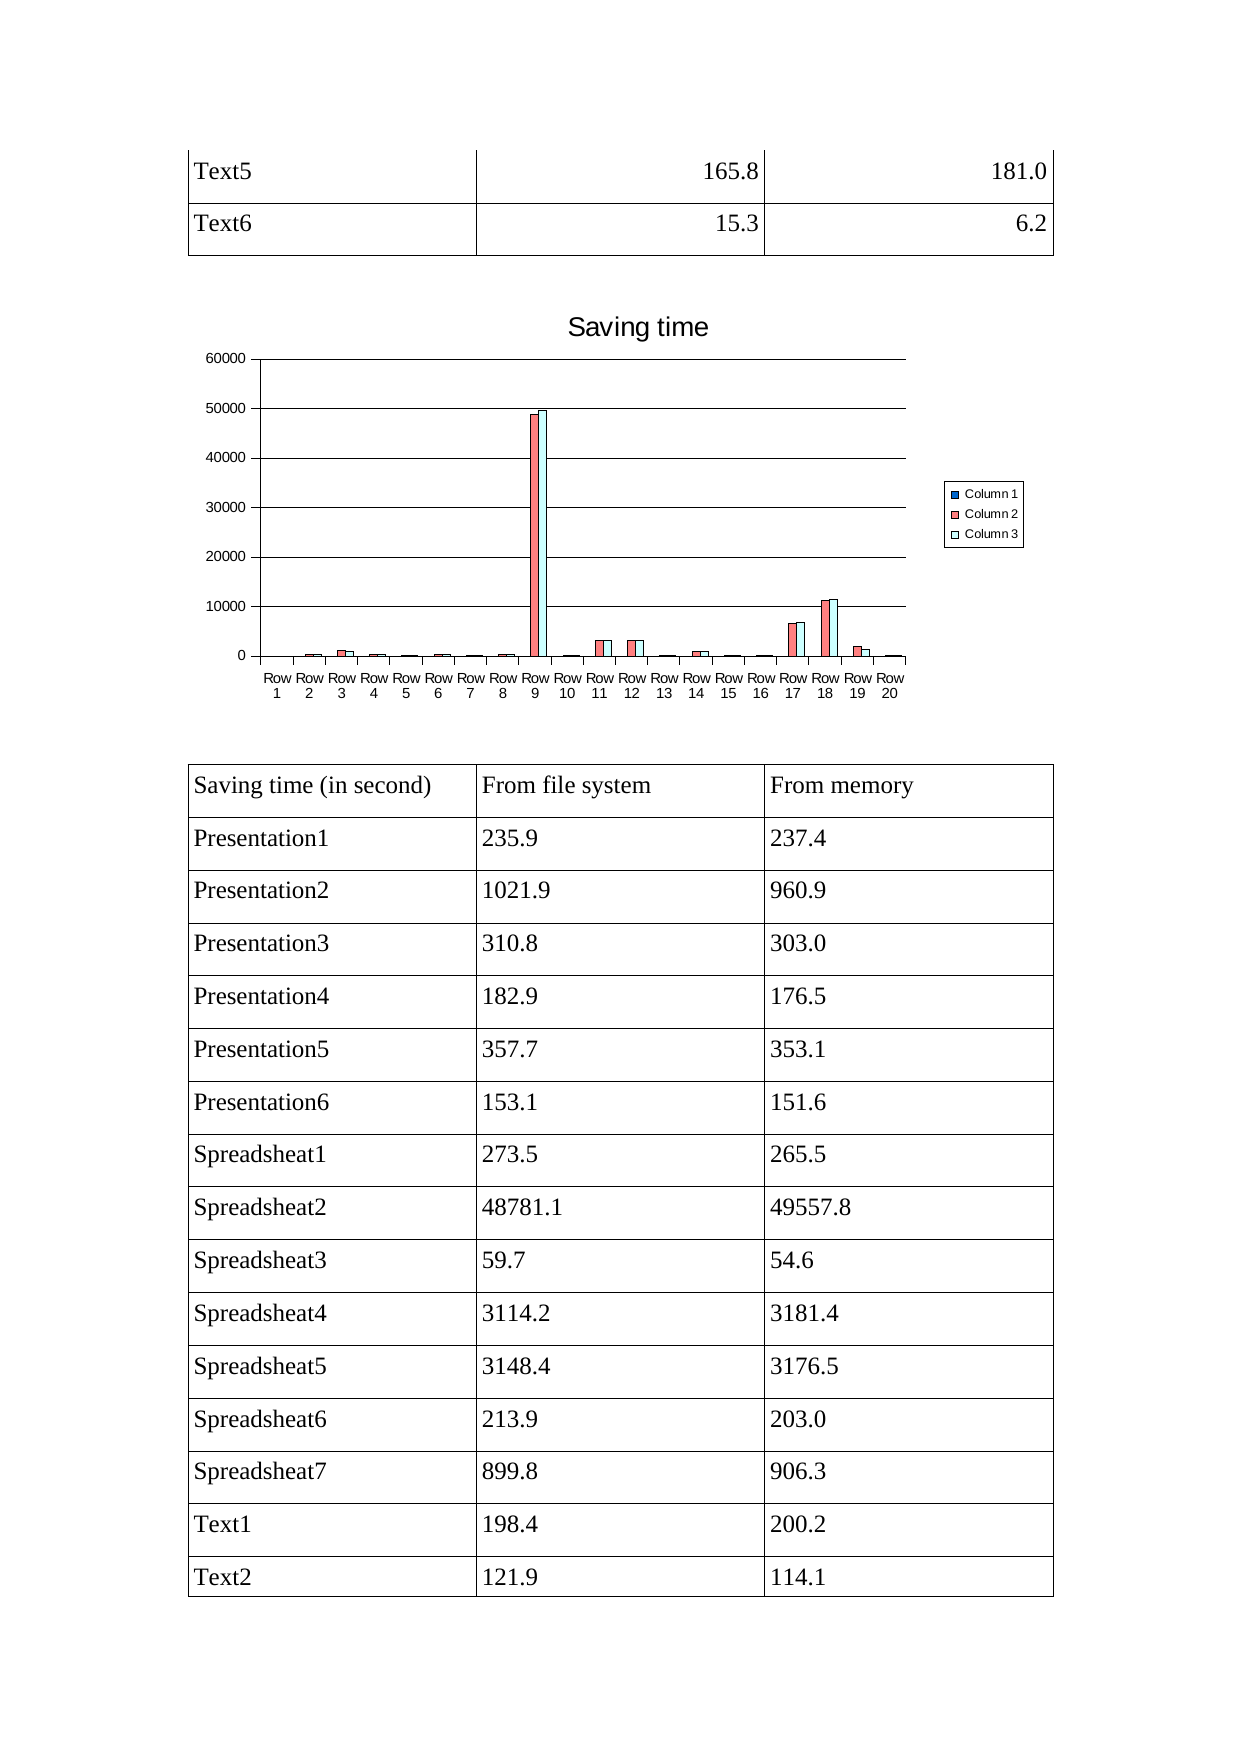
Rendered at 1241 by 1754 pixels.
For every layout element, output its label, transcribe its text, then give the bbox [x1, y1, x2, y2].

table_cell Text1 [189, 1504, 476, 1556]
table_cell 6.2 [765, 204, 1053, 255]
table_cell 960.9 [765, 871, 1053, 923]
table_header From memory [765, 765, 1053, 817]
table_cell 153.1 [477, 1082, 764, 1134]
table_cell 213.9 [477, 1399, 764, 1451]
table_cell 357.7 [477, 1029, 764, 1081]
table_cell Spreadsheat5 [189, 1346, 476, 1398]
table_cell 165.8 [477, 150, 764, 203]
table_cell 49557.8 [765, 1187, 1053, 1239]
table_cell 114.1 [765, 1557, 1053, 1596]
table_cell Spreadsheat3 [189, 1240, 476, 1292]
table_cell 3114.2 [477, 1293, 764, 1345]
table_cell 182.9 [477, 976, 764, 1028]
table_cell Presentation6 [189, 1082, 476, 1134]
table_cell Presentation4 [189, 976, 476, 1028]
table_cell Presentation2 [189, 871, 476, 923]
table_cell 1021.9 [477, 871, 764, 923]
table_cell 151.6 [765, 1082, 1053, 1134]
table_cell 273.5 [477, 1135, 764, 1186]
table_cell 54.6 [765, 1240, 1053, 1292]
table_cell Spreadsheat6 [189, 1399, 476, 1451]
table_cell Spreadsheat4 [189, 1293, 476, 1345]
table_cell 200.2 [765, 1504, 1053, 1556]
table_cell Spreadsheat2 [189, 1187, 476, 1239]
table_cell Spreadsheat7 [189, 1452, 476, 1503]
table_cell 121.9 [477, 1557, 764, 1596]
table_cell 176.5 [765, 976, 1053, 1028]
table_header From file system [477, 765, 764, 817]
table_cell Text5 [189, 150, 476, 203]
table_cell Spreadsheat1 [189, 1135, 476, 1186]
table_cell 310.8 [477, 924, 764, 975]
table_cell Presentation3 [189, 924, 476, 975]
table_cell 198.4 [477, 1504, 764, 1556]
table_cell 899.8 [477, 1452, 764, 1503]
table_cell 303.0 [765, 924, 1053, 975]
table_cell 181.0 [765, 150, 1053, 203]
table_cell 15.3 [477, 204, 764, 255]
table_cell 237.4 [765, 818, 1053, 870]
table_cell 3148.4 [477, 1346, 764, 1398]
table_cell Text6 [189, 204, 476, 255]
table_header Saving time (in second) [189, 765, 476, 817]
table_cell 265.5 [765, 1135, 1053, 1186]
table_cell 235.9 [477, 818, 764, 870]
table_cell 906.3 [765, 1452, 1053, 1503]
table_cell Text2 [189, 1557, 476, 1596]
table_cell Presentation5 [189, 1029, 476, 1081]
table_cell 3181.4 [765, 1293, 1053, 1345]
table_cell 3176.5 [765, 1346, 1053, 1398]
table_cell Presentation1 [189, 818, 476, 870]
table_cell 203.0 [765, 1399, 1053, 1451]
table_cell 59.7 [477, 1240, 764, 1292]
table_cell 48781.1 [477, 1187, 764, 1239]
table_cell 353.1 [765, 1029, 1053, 1081]
